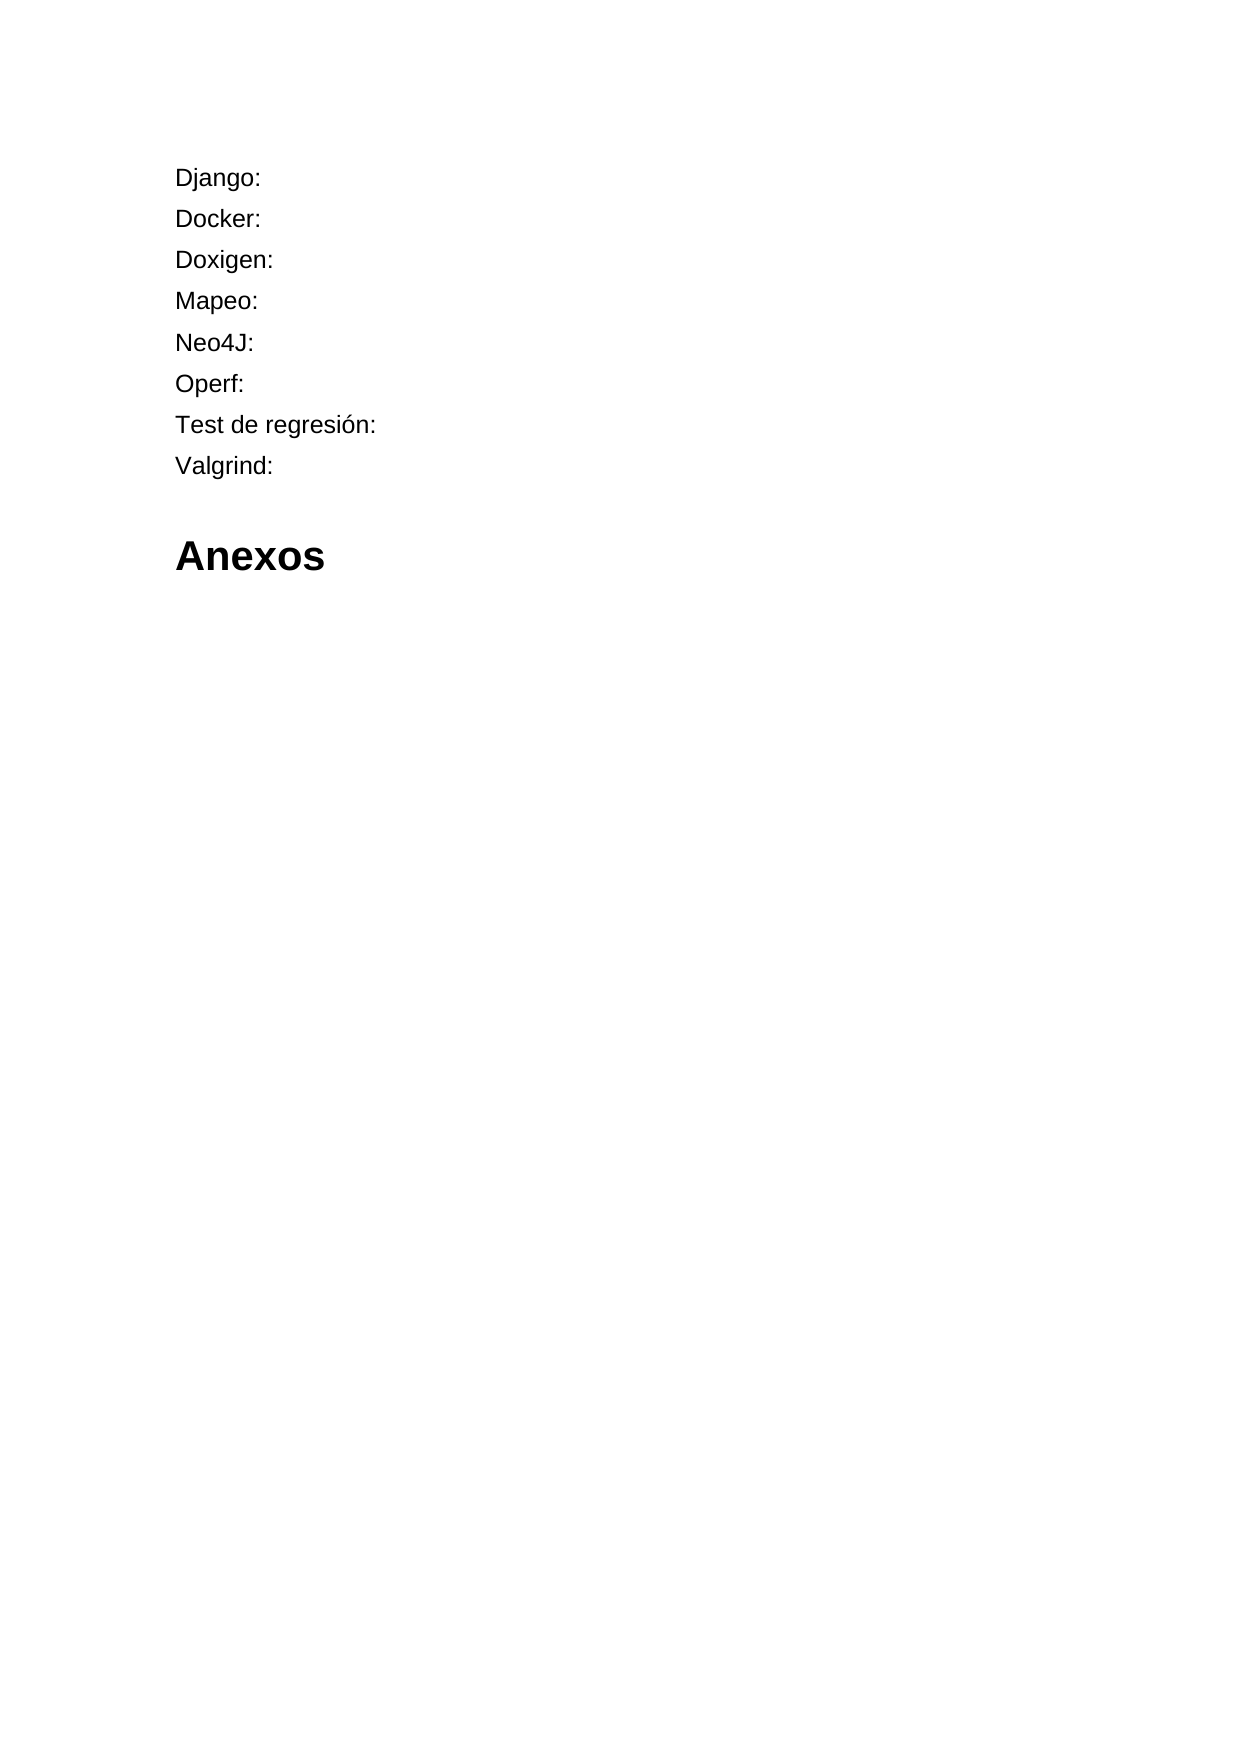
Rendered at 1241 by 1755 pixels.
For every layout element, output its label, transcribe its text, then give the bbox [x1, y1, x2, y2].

text Test de regresión: [175, 410, 1065, 439]
text Doxigen: [175, 245, 1065, 274]
text Neo4J: [175, 327, 1065, 356]
text Operf: [175, 369, 1065, 397]
text Docker: [175, 204, 1065, 232]
text Valgrind: [175, 451, 1065, 480]
text Django: [175, 162, 1065, 191]
text Mapeo: [175, 286, 1065, 315]
text Anexos [175, 531, 1065, 579]
